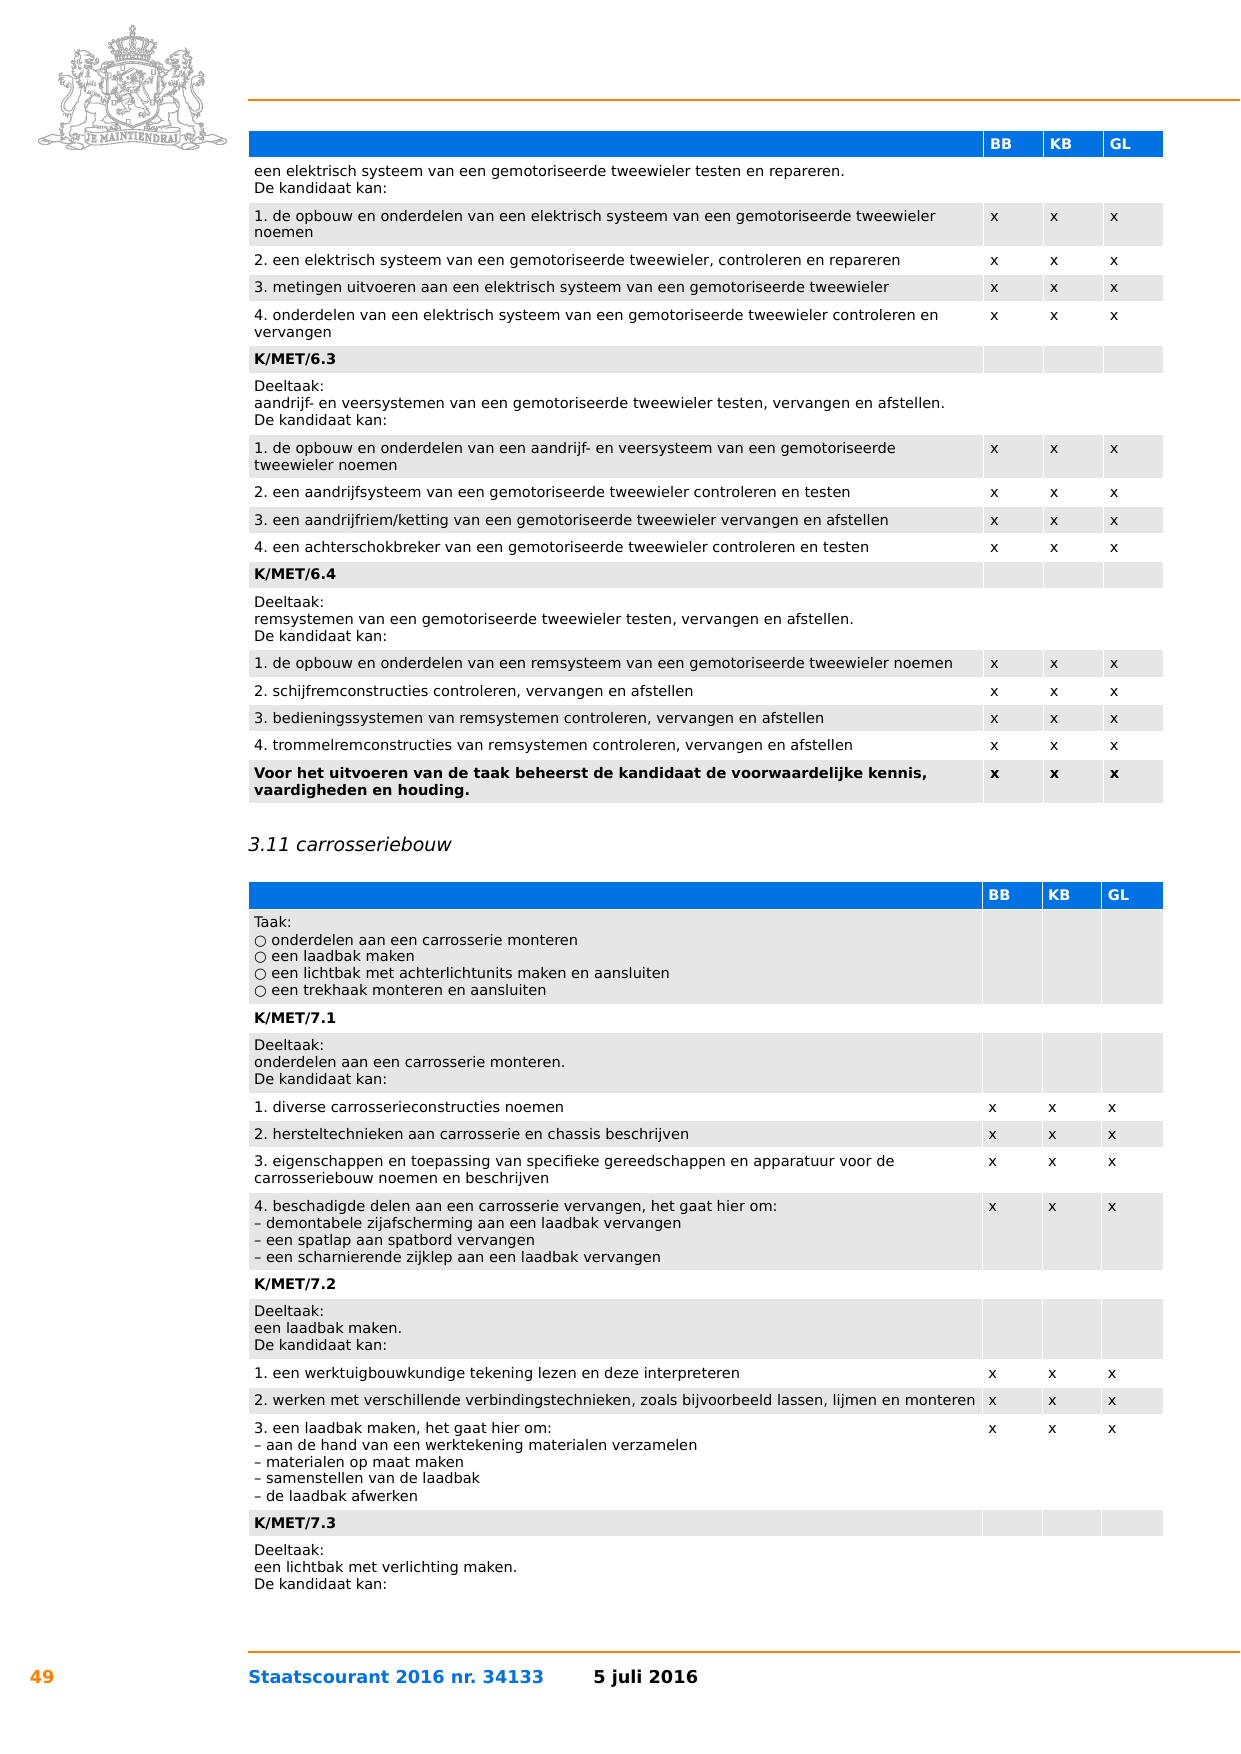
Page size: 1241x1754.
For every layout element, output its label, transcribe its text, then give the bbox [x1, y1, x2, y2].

table_cell 3. bedieningssystemen van remsystemen controleren, vervangen en afstellen [249, 705, 983, 731]
table_cell x [1044, 302, 1103, 345]
table_cell x [1044, 247, 1103, 273]
table_cell [983, 1510, 1042, 1536]
table_cell [983, 1299, 1042, 1359]
table_cell x [984, 247, 1043, 273]
table_cell x [1104, 678, 1163, 704]
table_cell 4. beschadigde delen aan een carrosserie vervangen, het gaat hier om: – demontabele zijafscherming aan een laadbak vervangen – een spatlap aan spatbord vervangen – een scharnierende zijklep aan een laadbak vervangen [249, 1193, 982, 1270]
table_cell x [1044, 275, 1103, 301]
table_cell Voor het uitvoeren van de taak beheerst de kandidaat de voorwaardelijke kennis, vaardigheden en houding. [249, 760, 983, 803]
table_cell [1102, 1299, 1163, 1359]
table_cell x [1104, 275, 1163, 301]
table_cell [1044, 589, 1103, 649]
table_cell x [1104, 733, 1163, 759]
table_cell [1104, 589, 1163, 649]
table_cell [983, 1271, 1042, 1298]
table_cell [1043, 910, 1101, 1004]
table_cell x [1104, 650, 1163, 677]
table_header BB [983, 882, 1042, 909]
table_cell x [1044, 507, 1103, 533]
table_cell Deeltaak: aandrijf- en veersystemen van een gemotoriseerde tweewieler testen, vervangen en afstellen. De kandidaat kan: [249, 374, 983, 434]
table_cell [983, 1538, 1042, 1598]
table_cell x [1044, 678, 1103, 704]
table_cell x [984, 650, 1043, 677]
table_header GL [1102, 882, 1163, 909]
table_cell 1. de opbouw en onderdelen van een aandrijf- en veersysteem van een gemotoriseerde tweewieler noemen [249, 435, 983, 478]
table_cell x [984, 760, 1043, 803]
table_cell x [1102, 1360, 1163, 1386]
table_cell 4. onderdelen van een elektrisch systeem van een gemotoriseerde tweewieler controleren en vervangen [249, 302, 983, 345]
table_cell 3. een aandrijfriem/ketting van een gemotoriseerde tweewieler vervangen en afstellen [249, 507, 983, 533]
table_cell K/MET/7.3 [249, 1510, 982, 1536]
table_cell x [1102, 1193, 1163, 1270]
table_cell Taak: ○ onderdelen aan een carrosserie monteren ○ een laadbak maken ○ een lichtbak met achterlichtunits maken en aansluiten ○ een trekhaak monteren en aansluiten [249, 910, 982, 1004]
table_cell x [1044, 650, 1103, 677]
table_cell x [983, 1094, 1042, 1120]
table_cell x [983, 1121, 1042, 1147]
table_cell Deeltaak: een laadbak maken. De kandidaat kan: [249, 1299, 982, 1359]
table_cell 3. eigenschappen en toepassing van specifieke gereedschappen en apparatuur voor de carrosseriebouw noemen en beschrijven [249, 1149, 982, 1192]
table_cell x [984, 507, 1043, 533]
table_cell 2. werken met verschillende verbindingstechnieken, zoals bijvoorbeeld lassen, lijmen en monteren [249, 1388, 982, 1414]
table_cell x [983, 1415, 1042, 1509]
table_cell x [1102, 1415, 1163, 1509]
table_cell x [1102, 1149, 1163, 1192]
table_cell x [1104, 203, 1163, 246]
table_cell 1. diverse carrosserieconstructies noemen [249, 1094, 982, 1120]
table_cell x [984, 678, 1043, 704]
table_cell x [1104, 302, 1163, 345]
table_cell [1043, 1538, 1101, 1598]
table_cell x [1104, 705, 1163, 731]
table_cell [1104, 158, 1163, 202]
table_cell [1102, 1005, 1163, 1031]
table_cell x [984, 479, 1043, 506]
table_cell [1043, 1271, 1101, 1298]
table_cell [1044, 374, 1103, 434]
table_cell 2. een elektrisch systeem van een gemotoriseerde tweewieler, controleren en repareren [249, 247, 983, 273]
table_cell x [983, 1149, 1042, 1192]
table_cell [1102, 1510, 1163, 1536]
table_cell x [1044, 479, 1103, 506]
table_cell [1104, 374, 1163, 434]
table_cell [984, 158, 1043, 202]
table_cell [1104, 562, 1163, 588]
table_cell [1102, 910, 1163, 1004]
table_header BB [984, 131, 1043, 157]
table_cell [1044, 158, 1103, 202]
table_cell 1. de opbouw en onderdelen van een remsysteem van een gemotoriseerde tweewieler noemen [249, 650, 983, 677]
table_cell [1043, 1033, 1101, 1093]
table_cell x [1104, 479, 1163, 506]
table_cell [1043, 1510, 1101, 1536]
table_cell x [1044, 203, 1103, 246]
table_cell [983, 1005, 1042, 1031]
table_cell 1. de opbouw en onderdelen van een elektrisch systeem van een gemotoriseerde tweewieler noemen [249, 203, 983, 246]
table_cell [1043, 1299, 1101, 1359]
table_cell Deeltaak: een lichtbak met verlichting maken. De kandidaat kan: [249, 1538, 982, 1598]
table_cell x [1043, 1360, 1101, 1386]
table_cell Deeltaak: onderdelen aan een carrosserie monteren. De kandidaat kan: [249, 1033, 982, 1093]
table_cell K/MET/6.3 [249, 346, 983, 373]
table_cell x [1104, 760, 1163, 803]
table_cell Deeltaak: remsystemen van een gemotoriseerde tweewieler testen, vervangen en afstellen. De kandidaat kan: [249, 589, 983, 649]
table_cell [984, 346, 1043, 373]
table_cell [1102, 1033, 1163, 1093]
table_cell [983, 910, 1042, 1004]
table_cell x [1104, 534, 1163, 561]
table_cell [1102, 1271, 1163, 1298]
subtitle 3.11 carrosseriebouw [248, 834, 1163, 856]
table_cell x [984, 203, 1043, 246]
table_cell x [1102, 1388, 1163, 1414]
table_cell [984, 562, 1043, 588]
table_cell 2. hersteltechnieken aan carrosserie en chassis beschrijven [249, 1121, 982, 1147]
table_cell 3. metingen uitvoeren aan een elektrisch systeem van een gemotoriseerde tweewieler [249, 275, 983, 301]
table_cell 3. een laadbak maken, het gaat hier om: – aan de hand van een werktekening materialen verzamelen – materialen op maat maken – samenstellen van de laadbak – de laadbak afwerken [249, 1415, 982, 1509]
table_cell x [1043, 1193, 1101, 1270]
picture [38, 25, 227, 150]
table_cell x [984, 435, 1043, 478]
table_cell x [1102, 1121, 1163, 1147]
table_header [249, 131, 983, 157]
table_cell 2. schijfremconstructies controleren, vervangen en afstellen [249, 678, 983, 704]
table_cell [1104, 346, 1163, 373]
table_cell x [1043, 1415, 1101, 1509]
table_cell x [1104, 247, 1163, 273]
table_cell x [1044, 534, 1103, 561]
table_header GL [1104, 131, 1163, 157]
table_cell x [984, 733, 1043, 759]
table_cell [1102, 1538, 1163, 1598]
table_cell K/MET/6.4 [249, 562, 983, 588]
table_cell x [984, 302, 1043, 345]
table_header KB [1043, 882, 1101, 909]
table_cell [1043, 1005, 1101, 1031]
table_cell x [984, 275, 1043, 301]
table_header [249, 882, 982, 909]
table_cell x [1043, 1121, 1101, 1147]
table_cell een elektrisch systeem van een gemotoriseerde tweewieler testen en repareren. De kandidaat kan: [249, 158, 983, 202]
table_cell [1044, 346, 1103, 373]
table_cell x [1044, 705, 1103, 731]
table_cell x [1044, 760, 1103, 803]
table_cell x [1043, 1094, 1101, 1120]
table_cell x [1043, 1149, 1101, 1192]
table_cell 4. een achterschokbreker van een gemotoriseerde tweewieler controleren en testen [249, 534, 983, 561]
table_cell 1. een werktuigbouwkundige tekening lezen en deze interpreteren [249, 1360, 982, 1386]
table_cell x [983, 1388, 1042, 1414]
table_cell x [984, 534, 1043, 561]
table_cell K/MET/7.1 [249, 1005, 982, 1031]
table_cell x [1104, 507, 1163, 533]
table_cell x [1102, 1094, 1163, 1120]
table_cell [984, 374, 1043, 434]
table_cell x [1043, 1388, 1101, 1414]
table_cell 2. een aandrijfsysteem van een gemotoriseerde tweewieler controleren en testen [249, 479, 983, 506]
table_cell [983, 1033, 1042, 1093]
table_cell 4. trommelremconstructies van remsystemen controleren, vervangen en afstellen [249, 733, 983, 759]
table_cell x [1044, 733, 1103, 759]
table_cell [984, 589, 1043, 649]
table_cell x [983, 1193, 1042, 1270]
table_cell x [983, 1360, 1042, 1386]
table_header KB [1044, 131, 1103, 157]
table_cell K/MET/7.2 [249, 1271, 982, 1298]
table_cell x [984, 705, 1043, 731]
table_cell x [1104, 435, 1163, 478]
table_cell [1044, 562, 1103, 588]
table_cell x [1044, 435, 1103, 478]
